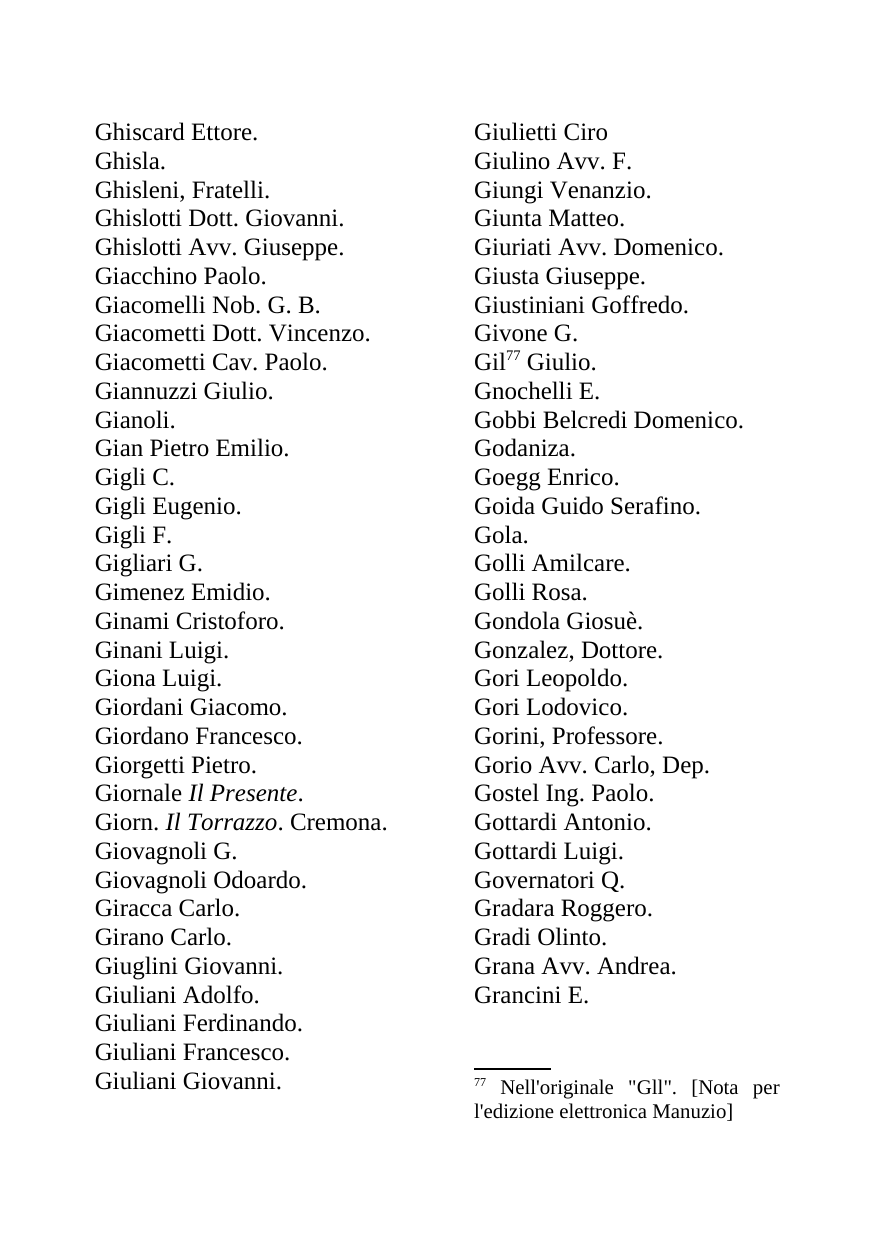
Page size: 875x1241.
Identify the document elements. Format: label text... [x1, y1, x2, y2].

text Gorio Avv. Carlo, Dep. [474, 750, 779, 778]
text Giorn. Il Torrazzo. Cremona. [94, 807, 400, 836]
text Giuliani Francesco. [94, 1037, 400, 1066]
text Grana Avv. Andrea. [474, 951, 779, 980]
text Giorgetti Pietro. [94, 750, 400, 778]
text Gondola Giosuè. [474, 606, 779, 635]
text Giuliani Ferdinando. [94, 1008, 400, 1037]
text Gradi Olinto. [474, 922, 779, 951]
text Governatori Q. [474, 865, 779, 893]
text Ghislotti Avv. Giuseppe. [94, 232, 400, 261]
text Gimenez Emidio. [94, 577, 400, 606]
text Golli Amilcare. [474, 548, 779, 577]
text Giracca Carlo. [94, 893, 400, 922]
text Gori Leopoldo. [474, 663, 779, 692]
text Giusta Giuseppe. [474, 261, 779, 290]
text Gianoli. [94, 405, 400, 433]
text Goegg Enrico. [474, 462, 779, 491]
text Gottardi Luigi. [474, 836, 779, 865]
text Gian Pietro Emilio. [94, 433, 400, 462]
text Giannuzzi Giulio. [94, 376, 400, 405]
text Giovagnoli G. [94, 836, 400, 865]
text Giacometti Dott. Vincenzo. [94, 318, 400, 347]
text Gigli Eugenio. [94, 491, 400, 520]
text Giona Luigi. [94, 663, 400, 692]
text Giordani Giacomo. [94, 692, 400, 721]
text Giuliani Adolfo. [94, 980, 400, 1008]
text Ghislotti Dott. Giovanni. [94, 203, 400, 232]
text Giuglini Giovanni. [94, 951, 400, 980]
text Gostel Ing. Paolo. [474, 778, 779, 807]
text Gori Lodovico. [474, 692, 779, 721]
text Giuriati Avv. Domenico. [474, 232, 779, 261]
text Giordano Francesco. [94, 721, 400, 750]
text Gnochelli E. [474, 376, 779, 405]
text Giustiniani Goffredo. [474, 290, 779, 318]
text Ghiscard Ettore. [94, 117, 400, 146]
text Ginani Luigi. [94, 635, 400, 663]
text Gil Giulio. [474, 347, 779, 376]
text Ghisleni, Fratelli. [94, 175, 400, 203]
text Gorini, Professore. [474, 721, 779, 750]
text Girano Carlo. [94, 922, 400, 951]
text Grancini E. [474, 980, 779, 1008]
text Giunta Matteo. [474, 203, 779, 232]
text Giulietti Ciro [474, 117, 779, 146]
text Godaniza. [474, 433, 779, 462]
text Giulino Avv. F. [474, 146, 779, 175]
text Gola. [474, 520, 779, 548]
text Ghisla. [94, 146, 400, 175]
text Gobbi Belcredi Domenico. [474, 405, 779, 433]
text Gradara Roggero. [474, 893, 779, 922]
text Giacomelli Nob. G. B. [94, 290, 400, 318]
text Givone G. [474, 318, 779, 347]
text Gigli C. [94, 462, 400, 491]
text Gigliari G. [94, 548, 400, 577]
text Nell'originale "Gll". [Nota per l'edizione elettronica Manuzio] [474, 1075, 779, 1123]
text Giacometti Cav. Paolo. [94, 347, 400, 376]
text Gigli F. [94, 520, 400, 548]
text Giungi Venanzio. [474, 175, 779, 203]
text Giornale Il Presente. [94, 778, 400, 807]
text Giuliani Giovanni. [94, 1066, 400, 1095]
text Giacchino Paolo. [94, 261, 400, 290]
text Giovagnoli Odoardo. [94, 865, 400, 893]
text Goida Guido Serafino. [474, 491, 779, 520]
text Gonzalez, Dottore. [474, 635, 779, 663]
text Ginami Cristoforo. [94, 606, 400, 635]
text Golli Rosa. [474, 577, 779, 606]
text Gottardi Antonio. [474, 807, 779, 836]
